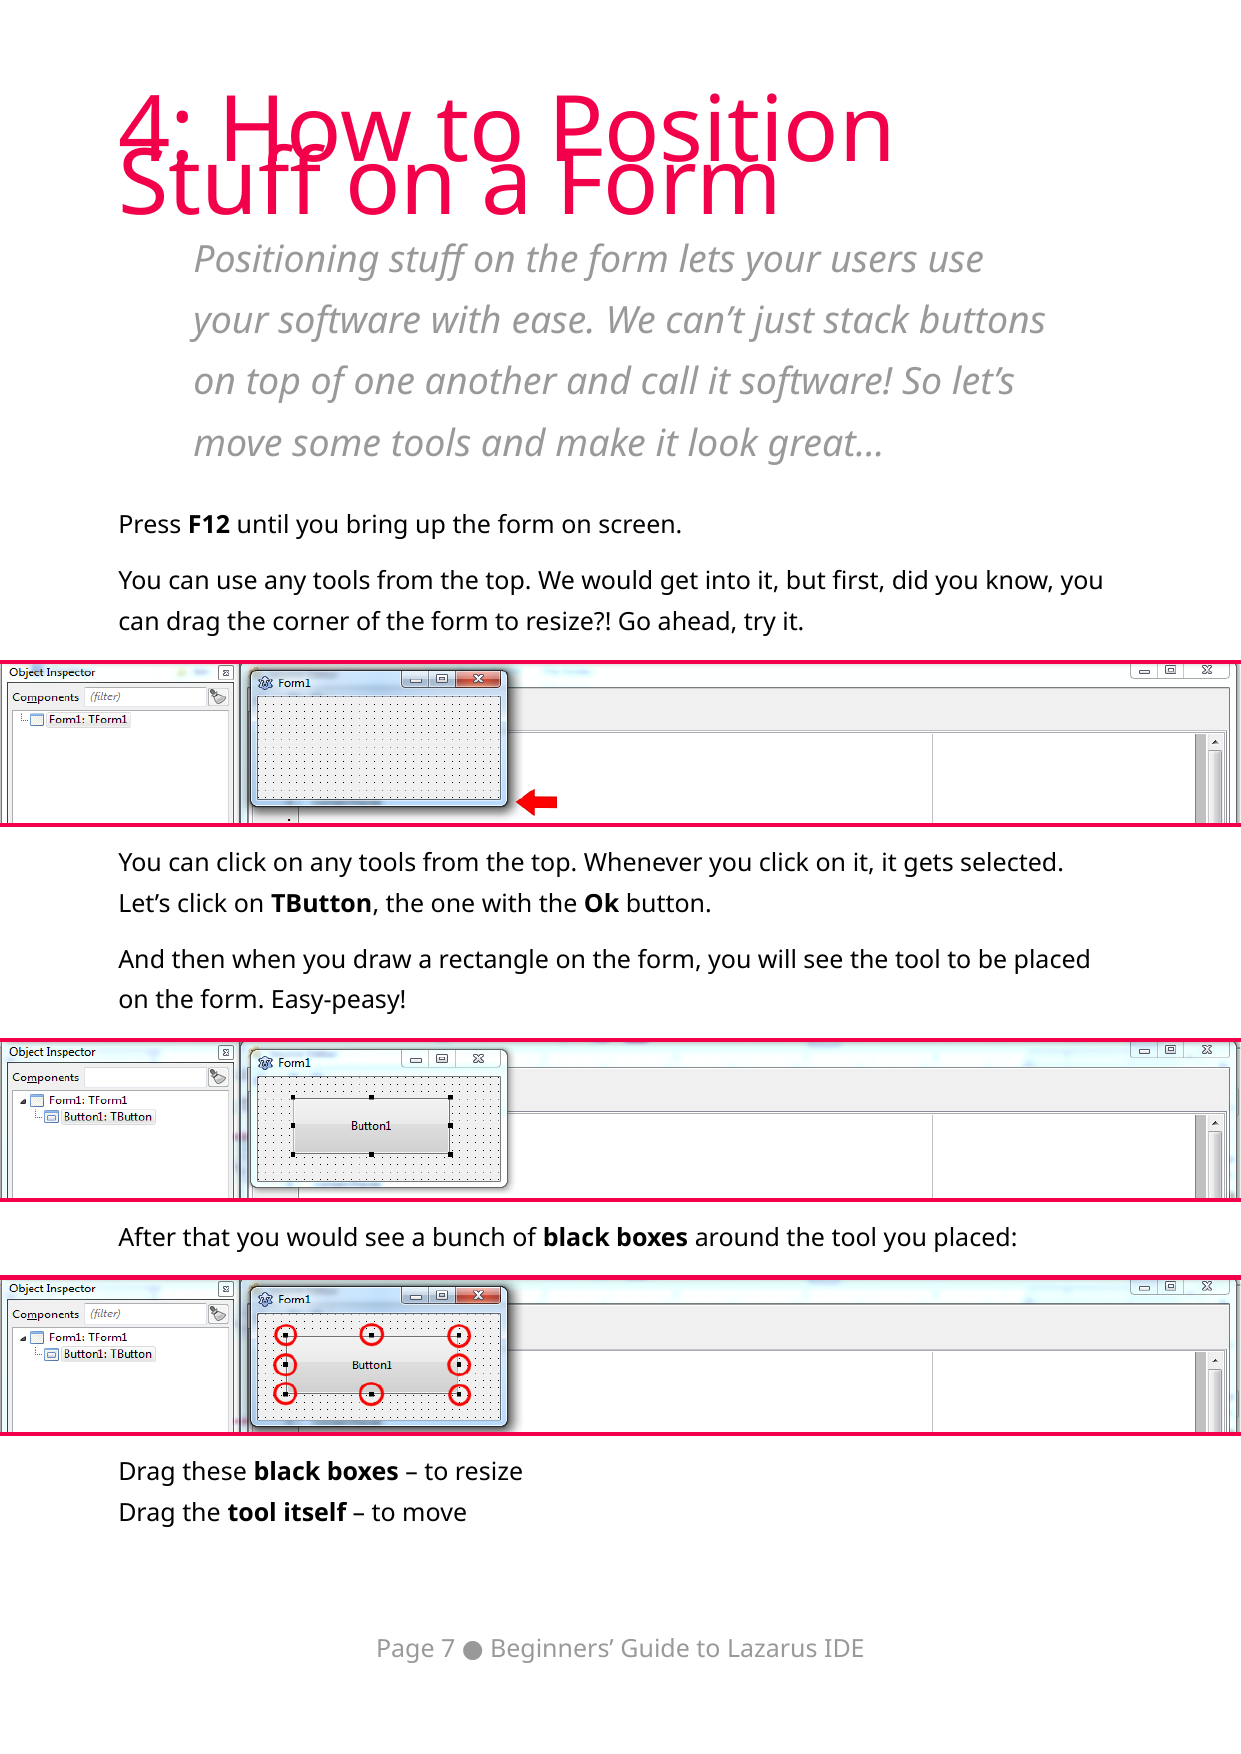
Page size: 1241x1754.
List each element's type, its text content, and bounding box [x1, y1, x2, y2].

text You can use any tools from the top. We would get into it, but first, did you know, you can drag the corner of the form to resize?! Go ahead, try it. [118, 563, 1122, 638]
picture [0, 664, 1241, 823]
text Press F12 until you bring up the form on screen. [118, 507, 1122, 541]
text Drag these black boxes – to resize Drag the tool itself – to move [118, 1436, 1122, 1528]
text Positioning stuff on the form lets your users use your software with ease. We can’t just stack buttons on top of one another and call it software! So let’s move some tools and make it look great... [193, 232, 1057, 467]
picture [0, 1280, 1241, 1432]
subtitle 4: How to Position Stuff on a Form [118, 119, 1122, 224]
text You can click on any tools from the top. Whenever you click on it, it gets selected. Let’s click on TButton, the one with the Ok button. [118, 827, 1122, 919]
text And then when you draw a rectangle on the form, you will see the tool to be placed on the form. Easy-peasy! [118, 941, 1122, 1016]
picture [0, 1042, 1241, 1198]
text After that you would see a bunch of black boxes around the tool you placed: [118, 1202, 1122, 1253]
